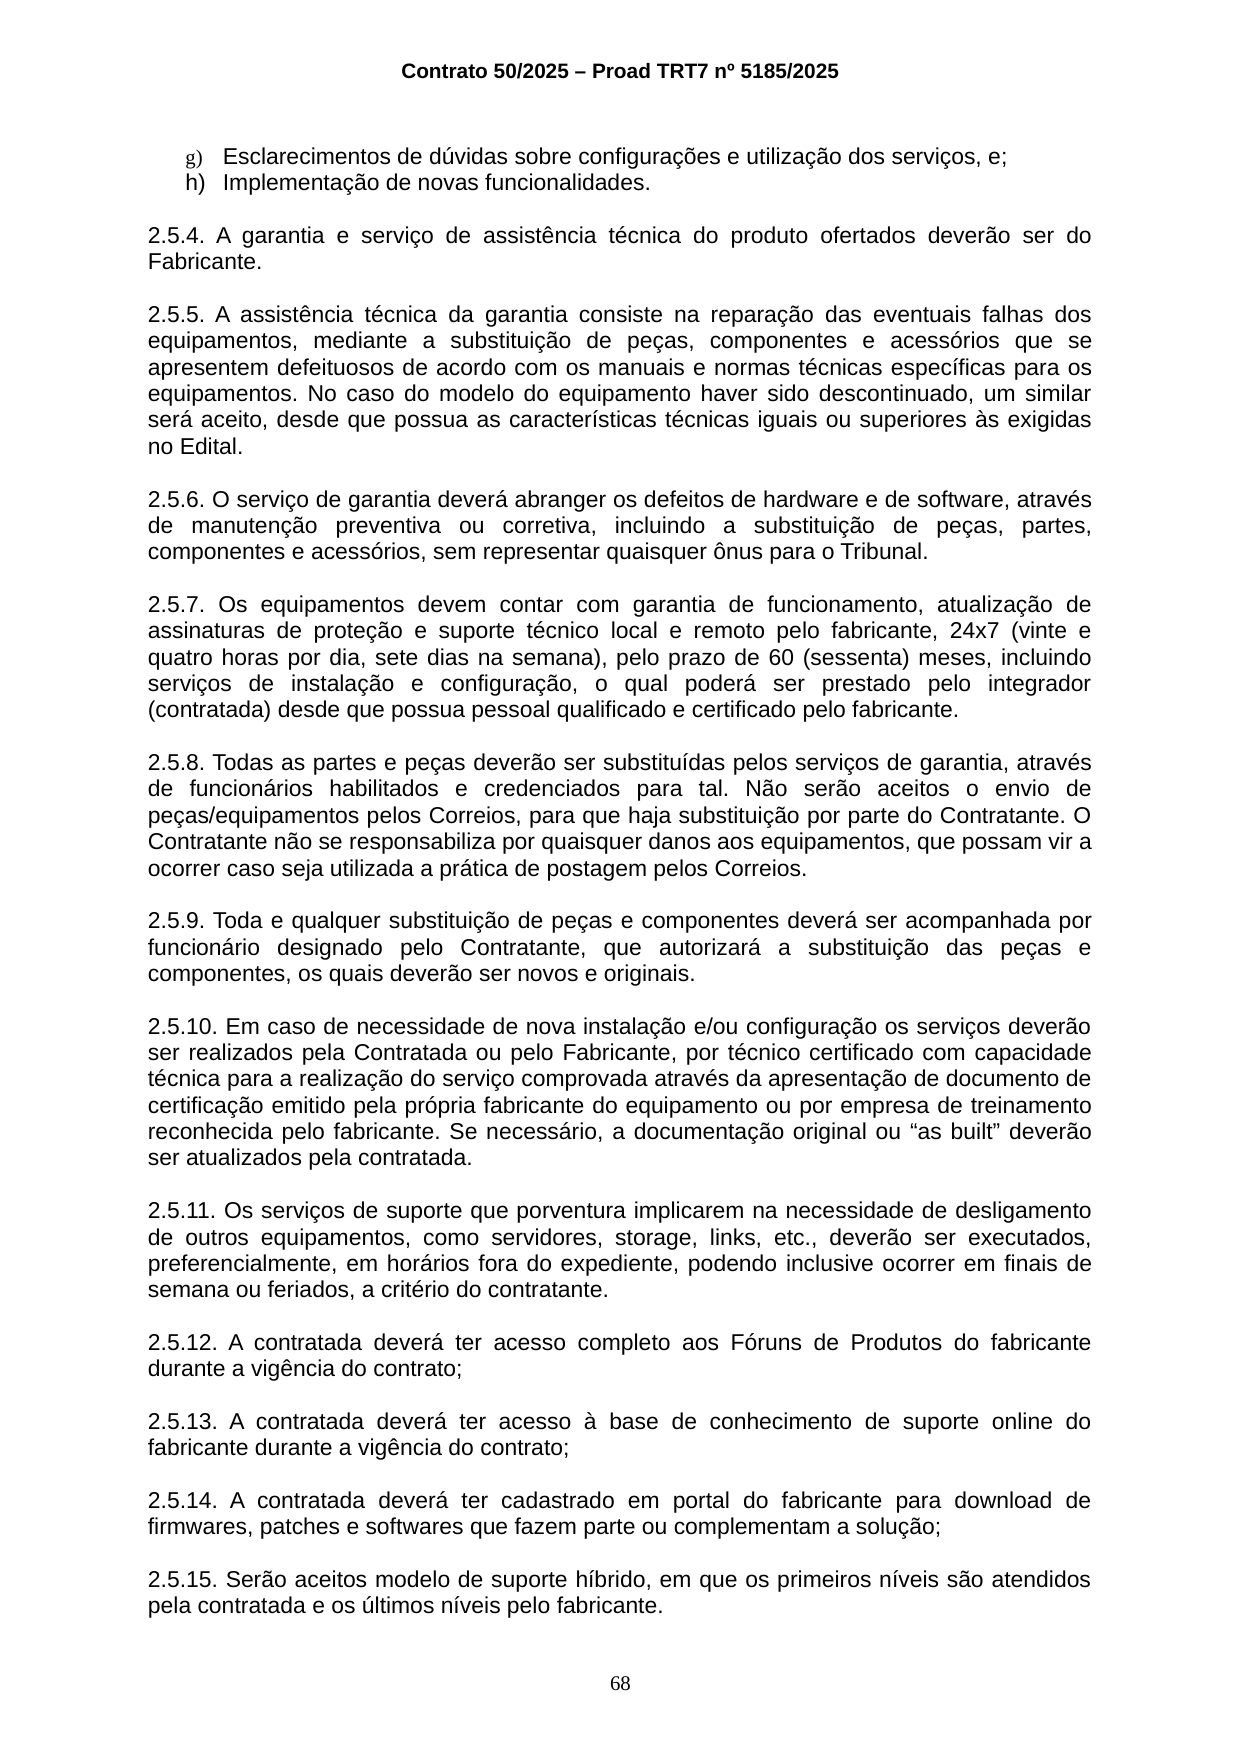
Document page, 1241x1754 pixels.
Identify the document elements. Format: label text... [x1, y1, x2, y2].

text 2.5.9. Toda e qualquer substituição de peças e componentes deverá ser acompanhada por funcionário designado pelo Contratante, que autorizará a substituição das peças e componentes, os quais deverão ser novos e originais. [148, 907, 1092, 986]
text 2.5.8. Todas as partes e peças deverão ser substituídas pelos serviços de garantia, através de funcionários habilitados e credenciados para tal. Não serão aceitos o envio de peças/equipamentos pelos Correios, para que haja substituição por parte do Contratante. O Contratante não se responsabiliza por quaisquer danos aos equipamentos, que possam vir a ocorrer caso seja utilizada a prática de postagem pelos Correios. [148, 749, 1092, 881]
text 2.5.7. Os equipamentos devem contar com garantia de funcionamento, atualização de assinaturas de proteção e suporte técnico local e remoto pelo fabricante, 24x7 (vinte e quatro horas por dia, sete dias na semana), pelo prazo de 60 (sessenta) meses, incluindo serviços de instalação e configuração, o qual poderá ser prestado pelo integrador (contratada) desde que possua pessoal qualificado e certificado pelo fabricante. [148, 591, 1092, 723]
list Implementação de novas funcionalidades. [185, 169, 1092, 196]
text 2.5.5. A assistência técnica da garantia consiste na reparação das eventuais falhas dos equipamentos, mediante a substituição de peças, componentes e acessórios que se apresentem defeituosos de acordo com os manuais e normas técnicas específicas para os equipamentos. No caso do modelo do equipamento haver sido descontinuado, um similar será aceito, desde que possua as características técnicas iguais ou superiores às exigidas no Edital. [148, 301, 1092, 459]
text 2.5.6. O serviço de garantia deverá abranger os defeitos de hardware e de software, através de manutenção preventiva ou corretiva, incluindo a substituição de peças, partes, componentes e acessórios, sem representar quaisquer ônus para o Tribunal. [148, 486, 1092, 564]
text 2.5.4. A garantia e serviço de assistência técnica do produto ofertados deverão ser do Fabricante. [148, 222, 1092, 275]
text 2.5.12. A contratada deverá ter acesso completo aos Fóruns de Produtos do fabricante durante a vigência do contrato; [148, 1329, 1092, 1382]
text 2.5.15. Serão aceitos modelo de suporte híbrido, em que os primeiros níveis são atendidos pela contratada e os últimos níveis pelo fabricante. [148, 1566, 1092, 1619]
text 2.5.11. Os serviços de suporte que porventura implicarem na necessidade de desligamento de outros equipamentos, como servidores, storage, links, etc., deverão ser executados, preferencialmente, em horários fora do expediente, podendo inclusive ocorrer em finais de semana ou feriados, a critério do contratante. [148, 1197, 1092, 1302]
text 2.5.13. A contratada deverá ter acesso à base de conhecimento de suporte online do fabricante durante a vigência do contrato; [148, 1408, 1092, 1461]
text 2.5.10. Em caso de necessidade de nova instalação e/ou configuração os serviços deverão ser realizados pela Contratada ou pelo Fabricante, por técnico certificado com capacidade técnica para a realização do serviço comprovada através da apresentação de documento de certificação emitido pela própria fabricante do equipamento ou por empresa de treinamento reconhecida pelo fabricante. Se necessário, a documentação original ou “as built” deverão ser atualizados pela contratada. [148, 1013, 1092, 1171]
text 2.5.14. A contratada deverá ter cadastrado em portal do fabricante para download de firmwares, patches e softwares que fazem parte ou complementam a solução; [148, 1487, 1092, 1540]
list Esclarecimentos de dúvidas sobre configurações e utilização dos serviços, e; [185, 143, 1092, 169]
